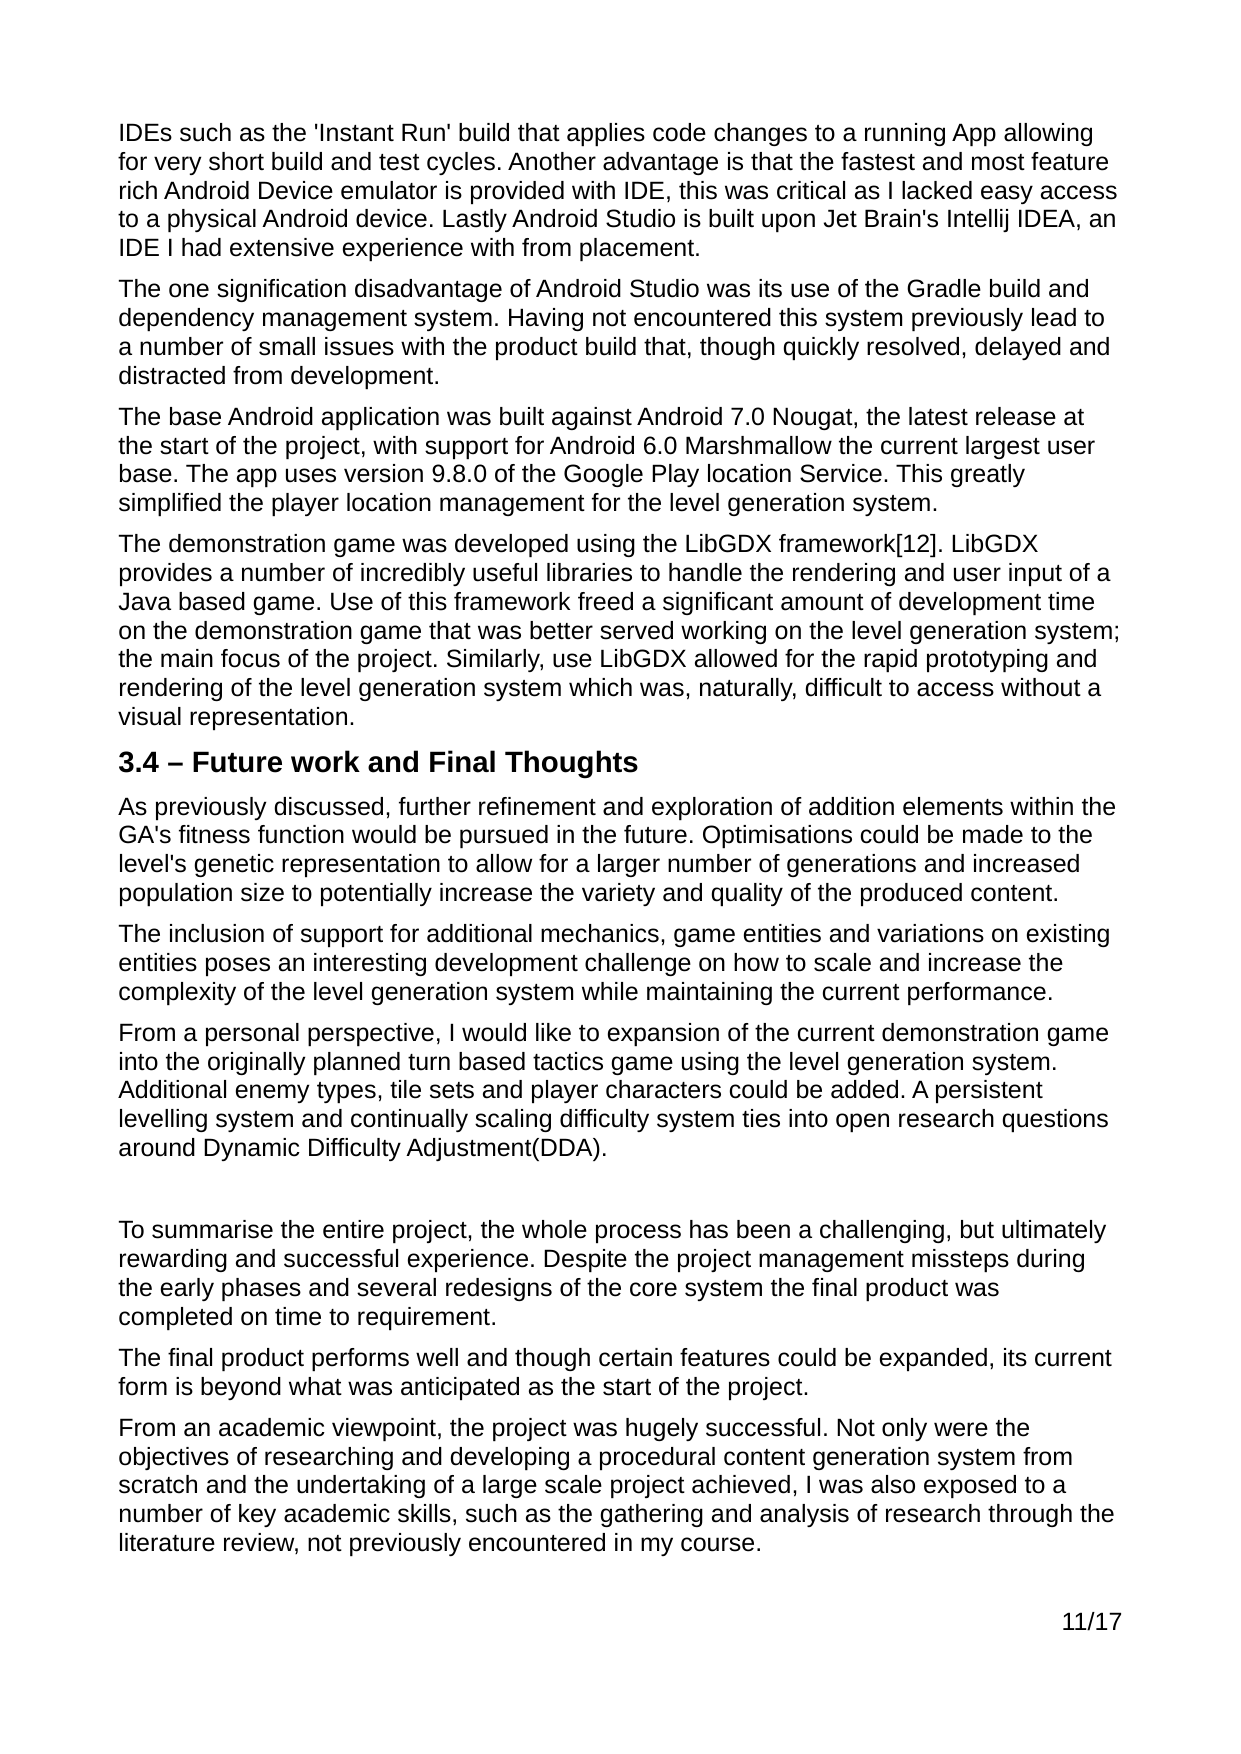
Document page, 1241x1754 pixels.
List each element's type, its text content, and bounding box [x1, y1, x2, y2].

text The final product performs well and though certain features could be expanded, its current form is beyond what was anticipated as the start of the project. [118, 1343, 1122, 1400]
text As previously discussed, further refinement and exploration of addition elements within the GA's fitness function would be pursued in the future. Optimisations could be made to the level's genetic representation to allow for a larger number of generations and increased population size to potentially increase the variety and quality of the produced content. [118, 791, 1122, 906]
text The inclusion of support for additional mechanics, game entities and variations on existing entities poses an interesting development challenge on how to scale and increase the complexity of the level generation system while maintaining the current performance. [118, 919, 1122, 1005]
text The base Android application was built against Android 7.0 Nougat, the latest release at the start of the project, with support for Android 6.0 Marshmallow the current largest user base. The app uses version 9.8.0 of the Google Play location Service. This greatly simplified the player location management for the level generation system. [118, 402, 1122, 517]
text IDEs such as the 'Instant Run' build that applies code changes to a running App allowing for very short build and test cycles. Another advantage is that the fastest and most feature rich Android Device emulator is provided with IDE, this was critical as I lacked easy access to a physical Android device. Lastly Android Studio is built upon Jet Brain's Intellij IDEA, an IDE I had extensive experience with from placement. [118, 118, 1122, 262]
text From an academic viewpoint, the project was hugely successful. Not only were the objectives of researching and developing a procedural content generation system from scratch and the undertaking of a large scale project achieved, I was also exposed to a number of key academic skills, such as the gathering and analysis of research through the literature review, not previously encountered in my course. [118, 1413, 1122, 1556]
text The demonstration game was developed using the LibGDX framework[12]. LibGDX provides a number of incredibly useful libraries to handle the rendering and user input of a Java based game. Use of this framework freed a significant amount of development time on the demonstration game that was better served working on the level generation system; the main focus of the project. Similarly, use LibGDX allowed for the rapid prototyping and rendering of the level generation system which was, naturally, difficult to access without a visual representation. [118, 529, 1122, 731]
text From a personal perspective, I would like to expansion of the current demonstration game into the originally planned turn based tactics game using the level generation system. Additional enemy types, tile sets and player characters could be added. A persistent levelling system and continually scaling difficulty system ties into open research questions around Dynamic Difficulty Adjustment(DDA). [118, 1018, 1122, 1161]
text The one signification disadvantage of Android Studio was its use of the Gradle build and dependency management system. Having not encountered this system previously lead to a number of small issues with the product build that, though quickly resolved, delayed and distracted from development. [118, 274, 1122, 389]
text To summarise the entire project, the whole process has been a challenging, but ultimately rewarding and successful experience. Despite the project management missteps during the early phases and several redesigns of the core system the final product was completed on time to requirement. [118, 1215, 1122, 1330]
subtitle 3.4 – Future work and Final Thoughts [118, 745, 1122, 779]
